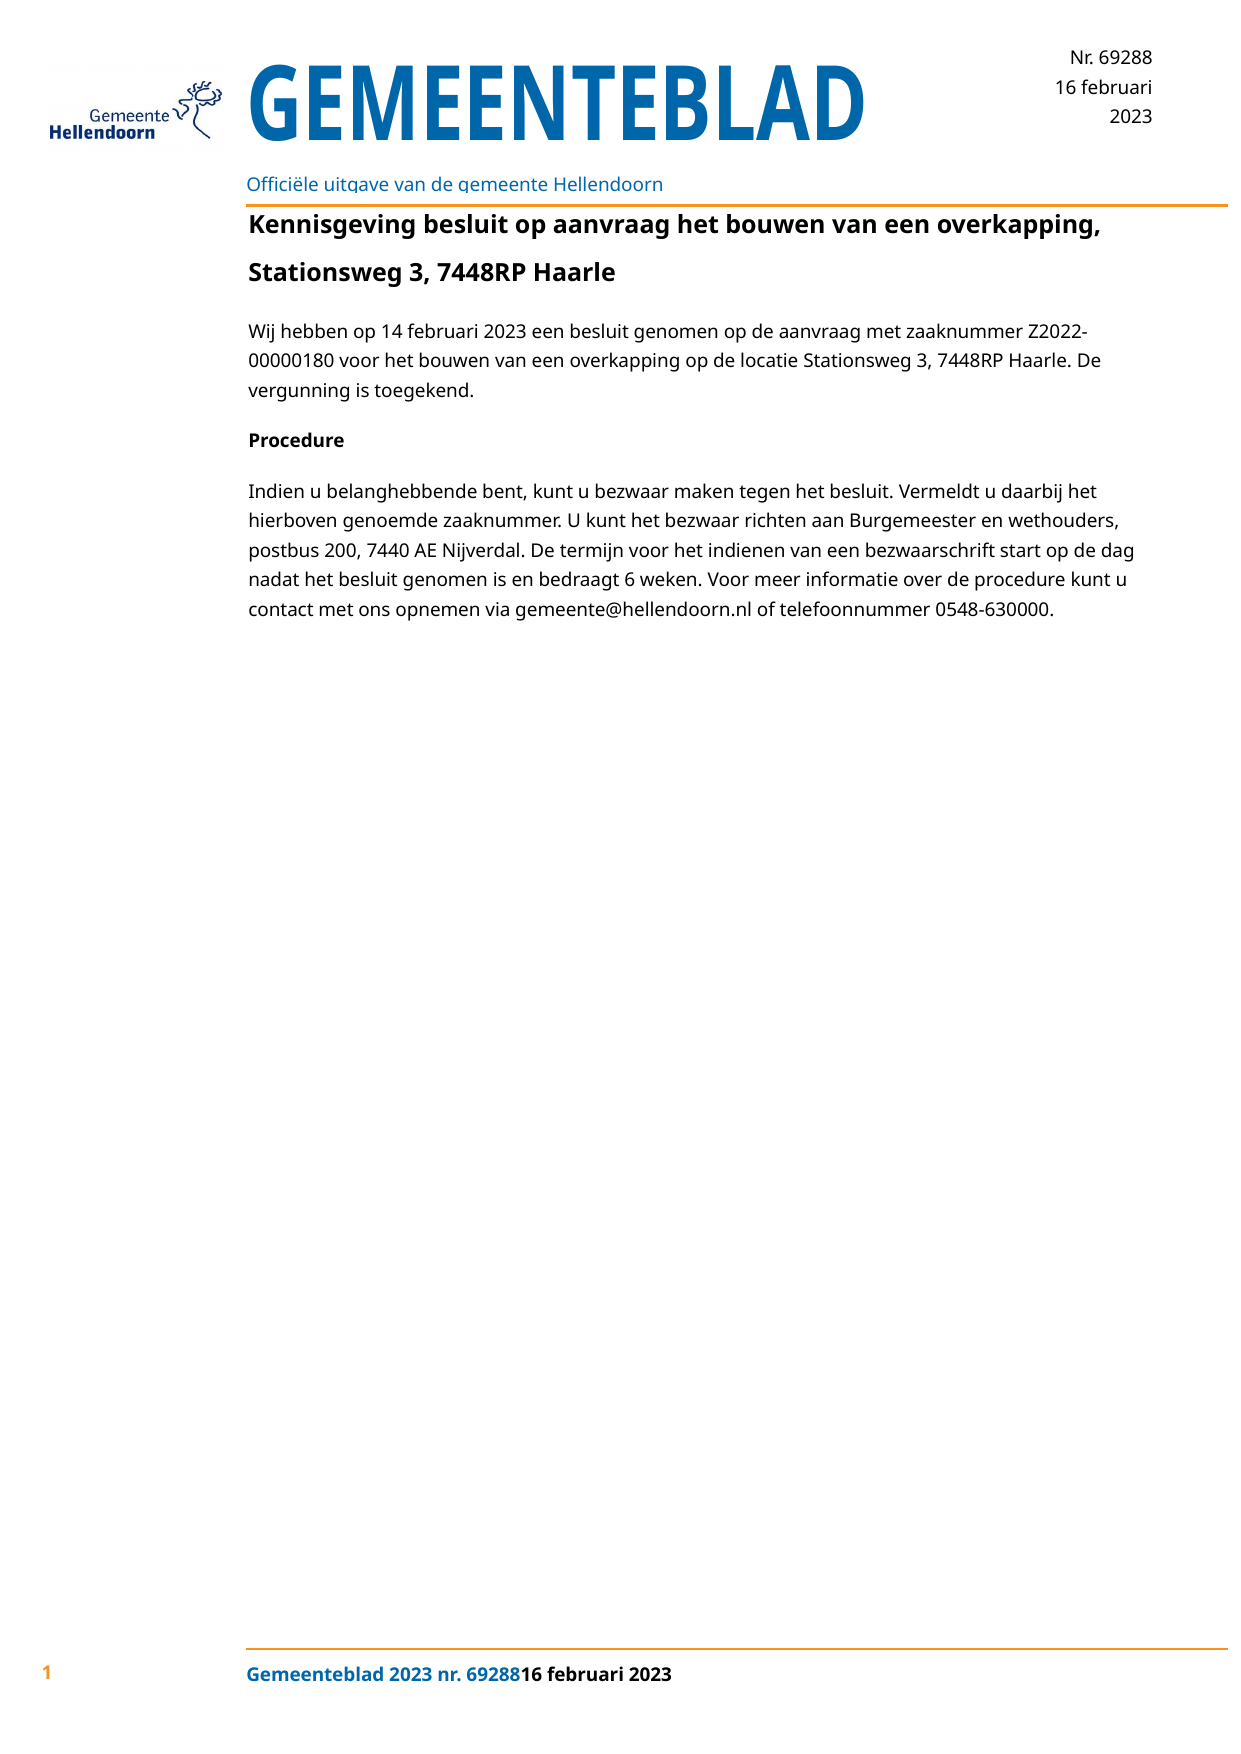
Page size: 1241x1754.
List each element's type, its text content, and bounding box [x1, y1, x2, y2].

text Kennisgeving besluit op aanvraag het bouwen van een overkapping, Stationsweg 3, 7448RP Haarle [248, 207, 1152, 288]
text Procedure [248, 427, 1152, 453]
text Wij hebben op 14 februari 2023 een besluit genomen op de aanvraag met zaaknummer Z2022-00000180 voor het bouwen van een overkapping op de locatie Stationsweg 3, 7448RP Haarle. De vergunning is toegekend. [248, 318, 1152, 403]
text Indien u belanghebbende bent, kunt u bezwaar maken tegen het besluit. Vermeldt u daarbij het hierboven genoemde zaaknummer. U kunt het bezwaar richten aan Burgemeester en wethouders, postbus 200, 7440 AE Nijverdal. De termijn voor het indienen van een bezwaarschrift start op de dag nadat het besluit genomen is en bedraagt 6 weken. Voor meer informatie over de procedure kunt u contact met ons opnemen via gemeente@hellendoorn.nl of telefoonnummer 0548-630000. [248, 478, 1152, 622]
picture [41, 47, 231, 172]
